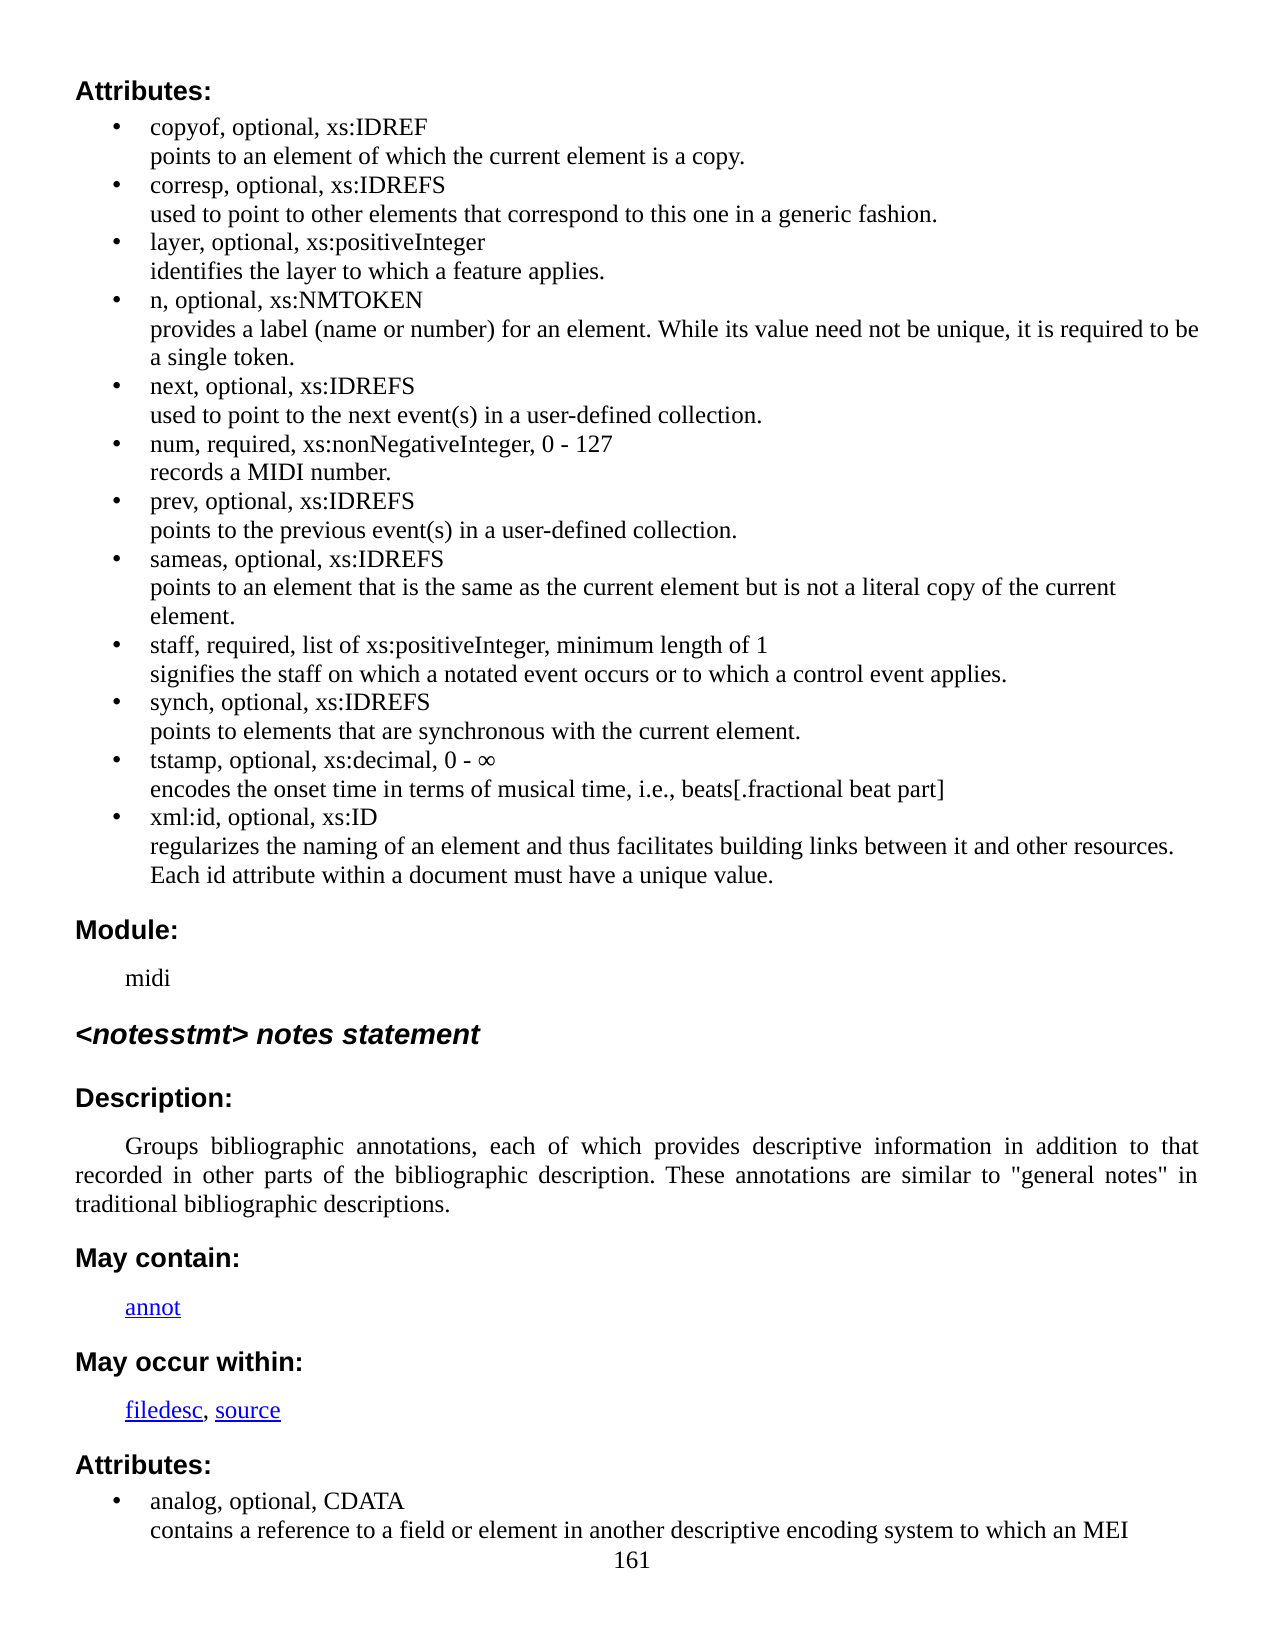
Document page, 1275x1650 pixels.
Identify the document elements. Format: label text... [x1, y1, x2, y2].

list n, optional, xs:NMTOKEN provides a label (name or number) for an element. While its value need not be unique, it is required to be a single token. [112, 285, 1200, 371]
list staff, required, list of xs:positiveInteger, minimum length of 1 signifies the staff on which a notated event occurs or to which a control event applies. [112, 630, 1200, 687]
list prev, optional, xs:IDREFS points to the previous event(s) in a user-defined collection. [112, 486, 1200, 544]
list xml:id, optional, xs:ID regularizes the naming of an element and thus facilitates building links between it and other resources. Each id attribute within a document must have a unique value. [112, 802, 1200, 889]
list next, optional, xs:IDREFS used to point to the next event(s) in a user-defined collection. [112, 371, 1200, 429]
list tstamp, optional, xs:decimal, 0 - ∞ encodes the onset time in terms of musical time, i.e., beats[.fractional beat part] [112, 745, 1200, 802]
text Groups bibliographic annotations, each of which provides descriptive information in addition to that recorded in other parts of the bibliographic description. These annotations are similar to "general notes" in traditional bibliographic descriptions. [75, 1131, 1200, 1217]
list copyof, optional, xs:IDREF points to an element of which the current element is a copy. [112, 112, 1200, 170]
list synch, optional, xs:IDREFS points to elements that are synchronous with the current element. [112, 687, 1200, 745]
subtitle May contain: [75, 1242, 1200, 1274]
text filedesc, source [75, 1395, 1200, 1424]
subtitle <notesstmt> notes statement [75, 1017, 1200, 1051]
subtitle Attributes: [75, 75, 1200, 106]
list analog, optional, CDATA contains a reference to a field or element in another descriptive encoding system to which an MEI [112, 1486, 1200, 1544]
text annot [75, 1292, 1200, 1321]
subtitle Attributes: [75, 1449, 1200, 1480]
subtitle Module: [75, 914, 1200, 945]
subtitle Description: [75, 1082, 1200, 1113]
subtitle May occur within: [75, 1346, 1200, 1377]
list corresp, optional, xs:IDREFS used to point to other elements that correspond to this one in a generic fashion. [112, 170, 1200, 227]
text midi [75, 963, 1200, 992]
list layer, optional, xs:positiveInteger identifies the layer to which a feature applies. [112, 227, 1200, 285]
list sameas, optional, xs:IDREFS points to an element that is the same as the current element but is not a literal copy of the current element. [112, 544, 1200, 630]
list num, required, xs:nonNegativeInteger, 0 - 127 records a MIDI number. [112, 429, 1200, 486]
